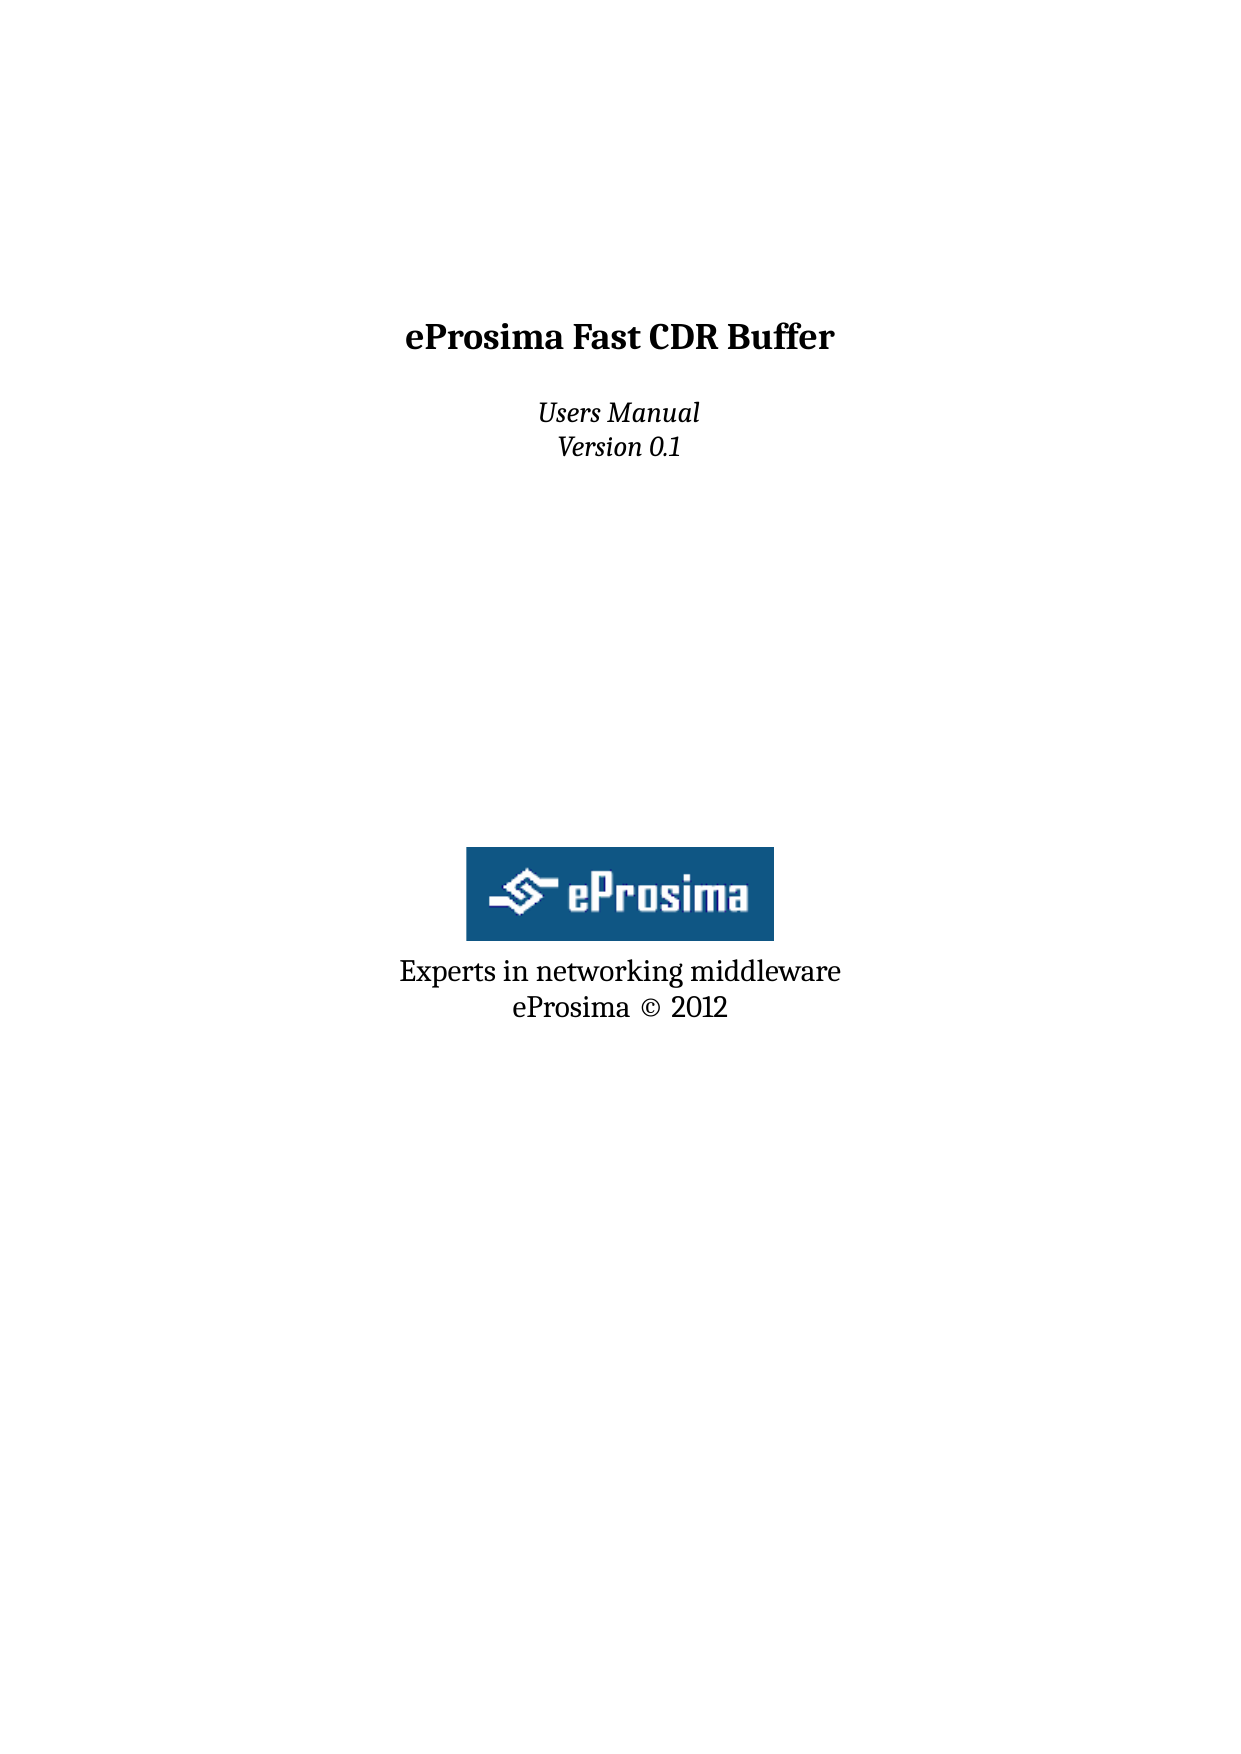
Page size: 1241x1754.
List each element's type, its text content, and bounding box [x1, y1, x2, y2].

title eProsima Fast CDR Buffer [118, 316, 1122, 359]
subtitle Users Manual Version 0.1 [118, 396, 1122, 463]
picture [466, 847, 774, 941]
text Experts in networking middleware eProsima © 2012 [118, 953, 1122, 1025]
